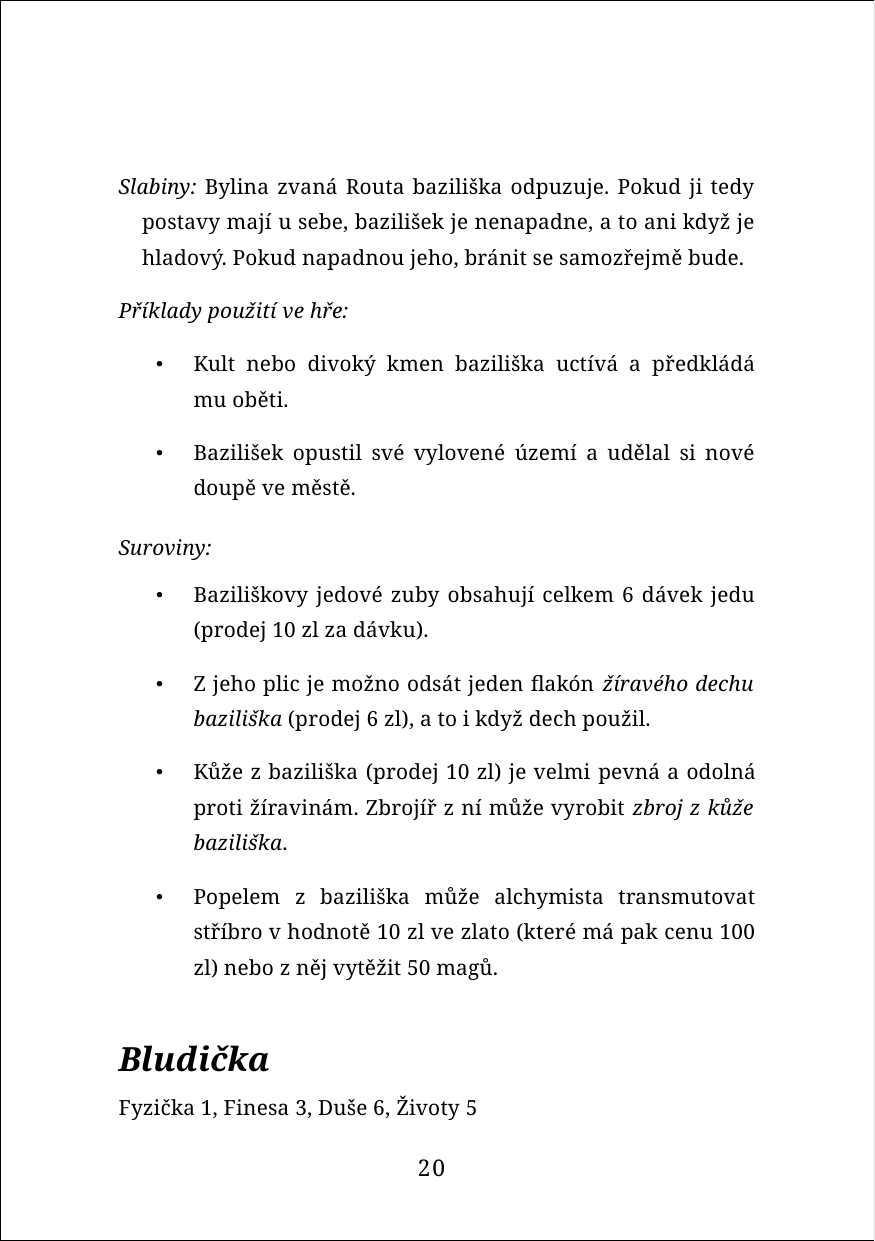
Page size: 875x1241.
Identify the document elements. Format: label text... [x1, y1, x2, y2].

list Bazilišek opustil své vylovené území a udělal si nové doupě ve městě. [156, 438, 756, 502]
subtitle Bludička [118, 1036, 756, 1081]
text Fyzička 1, Finesa 3, Duše 6, Životy 5 [118, 1093, 756, 1121]
text Slabiny: Bylina zvaná Routa baziliška odpuzuje. Pokud ji tedy postavy mají u sebe, bazilišek je nenapadne, a to ani když je hladový. Pokud napadnou jeho, bránit se samozřejmě bude. [118, 172, 756, 271]
list Z jeho plic je možno odsát jeden flakón žíravého dechu baziliška (prodej 6 zl), a to i když dech použil. [156, 669, 756, 733]
list Kůže z baziliška (prodej 10 zl) je velmi pevná a odolná proti žíravinám. Zbrojíř z ní může vyrobit zbroj z kůže baziliška. [156, 757, 756, 857]
list Popelem z baziliška může alchymista transmutovat stříbro v hodnotě 10 zl ve zlato (které má pak cenu 100 zl) nebo z něj vytěžit 50 magů. [156, 882, 756, 981]
text Suroviny: [118, 533, 756, 561]
list Baziliškovy jedové zuby obsahují celkem 6 dávek jedu (prodej 10 zl za dávku). [156, 580, 756, 644]
text Příklady použití ve hře: [118, 296, 756, 324]
list Kult nebo divoký kmen baziliška uctívá a předkládá mu oběti. [156, 349, 756, 413]
